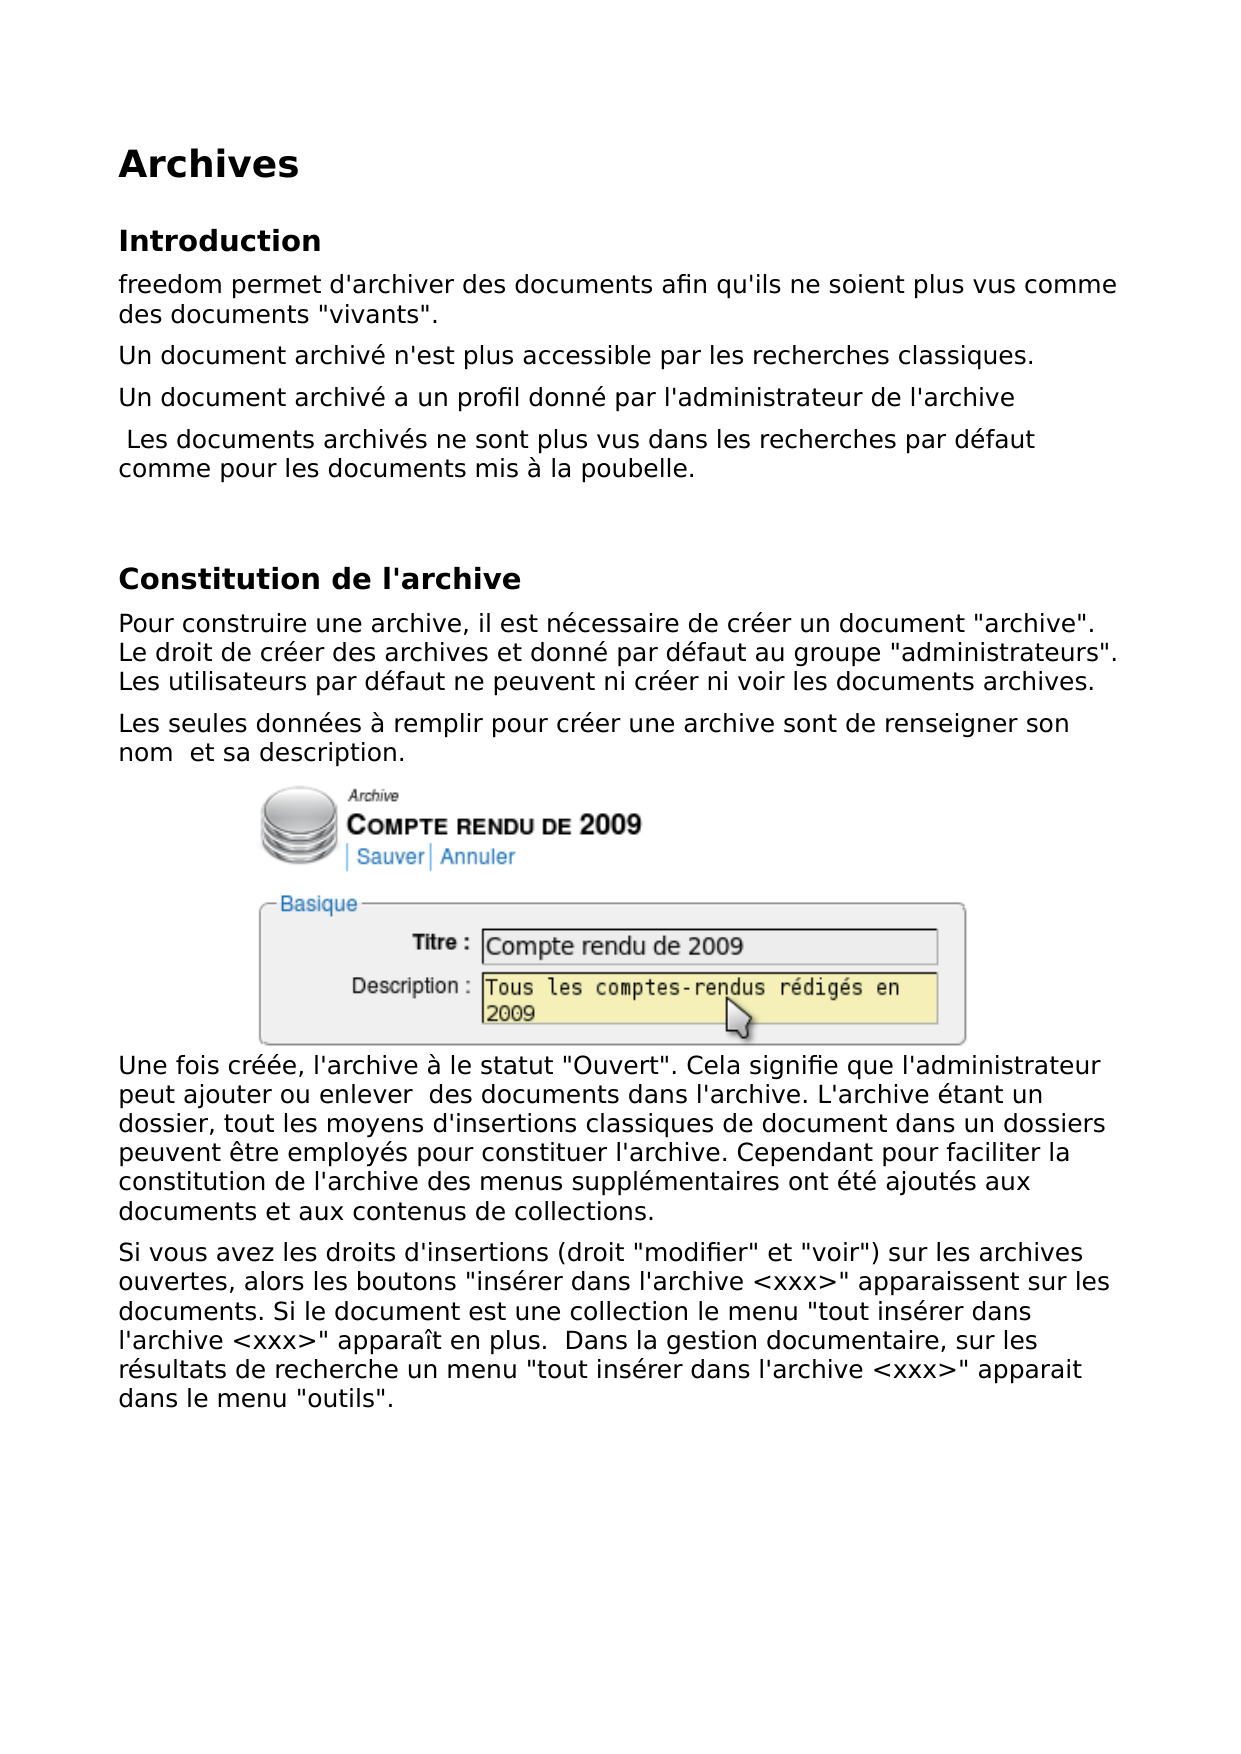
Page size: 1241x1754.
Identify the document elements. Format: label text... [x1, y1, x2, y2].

text Les seules données à remplir pour créer une archive sont de renseigner son nom et sa description. [118, 709, 1122, 767]
subtitle Constitution de l'archive [118, 562, 1122, 596]
text Un document archivé n'est plus accessible par les recherches classiques. [118, 342, 1122, 371]
subtitle Introduction [118, 224, 1122, 258]
text Si vous avez les droits d'insertions (droit "modifier" et "voir") sur les archives ouvertes, alors les boutons "insérer dans l'archive <xxx>" apparaissent sur les documents. Si le document est une collection le menu "tout insérer dans l'archive <xxx>" apparaît en plus. Dans la gestion documentaire, sur les résultats de recherche un menu "tout insérer dans l'archive <xxx>" apparait dans le menu "outils". [118, 1238, 1122, 1413]
picture [256, 779, 984, 1051]
text Les documents archivés ne sont plus vus dans les recherches par défaut comme pour les documents mis à la poubelle. [118, 425, 1122, 483]
text Un document archivé a un profil donné par l'administrateur de l'archive [118, 383, 1122, 412]
text freedom permet d'archiver des documents afin qu'ils ne soient plus vus comme des documents "vivants". [118, 271, 1122, 329]
text Pour construire une archive, il est nécessaire de créer un document "archive". Le droit de créer des archives et donné par défaut au groupe "administrateurs". Les utilisateurs par défaut ne peuvent ni créer ni voir les documents archives. [118, 609, 1122, 696]
text Une fois créée, l'archive à le statut "Ouvert". Cela signifie que l'administrateur peut ajouter ou enlever des documents dans l'archive. L'archive étant un dossier, tout les moyens d'insertions classiques de document dans un dossiers peuvent être employés pour constituer l'archive. Cependant pour faciliter la constitution de l'archive des menus supplémentaires ont été ajoutés aux documents et aux contenus de collections. [118, 902, 1122, 1226]
subtitle Archives [118, 143, 1122, 187]
